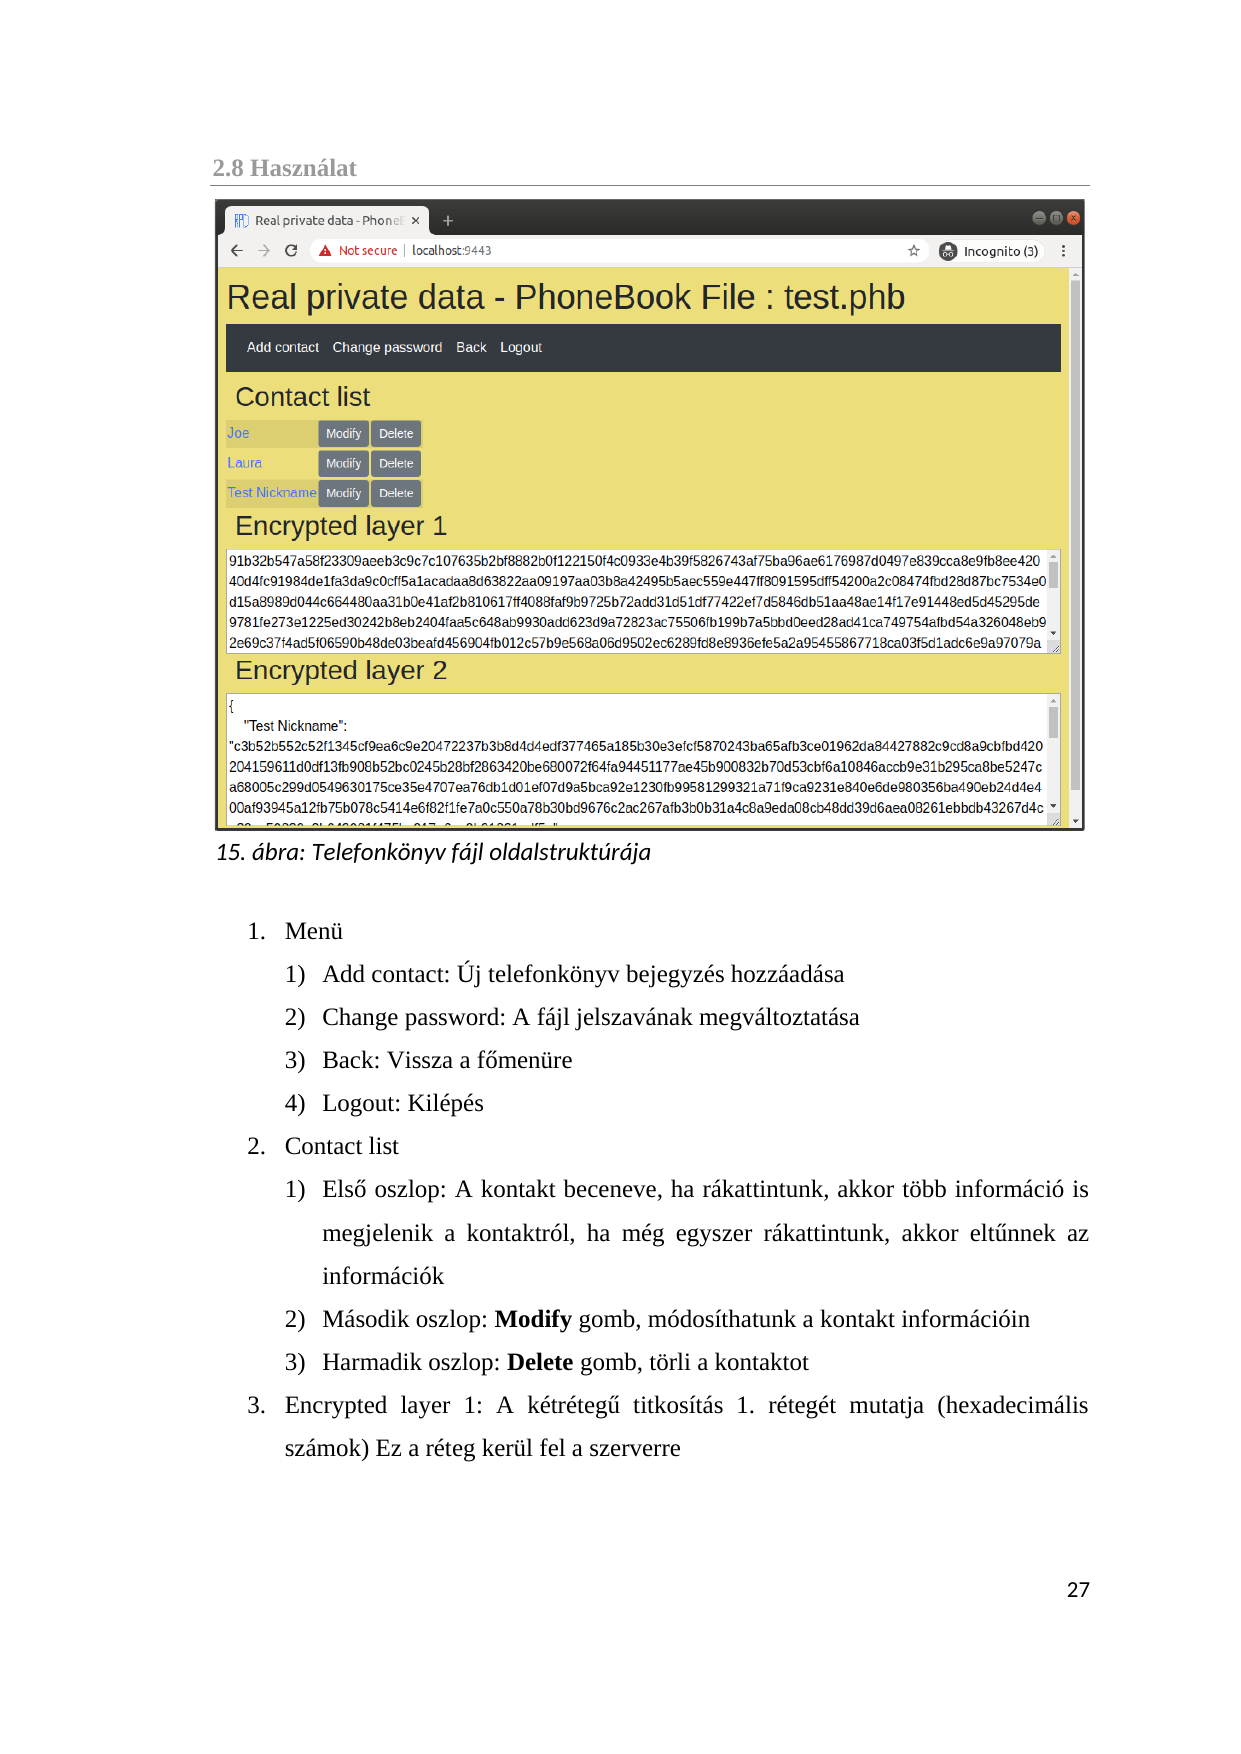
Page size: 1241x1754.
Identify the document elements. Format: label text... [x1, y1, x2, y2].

picture [214, 199, 1085, 831]
list Logout: Kilépés [284, 1088, 1090, 1117]
list Második oszlop: Modify gomb, módosíthatunk a kontakt információin [284, 1304, 1090, 1333]
list Encrypted layer 1: A kétrétegű titkosítás 1. rétegét mutatja (hexadecimális számok) Ez a réteg kerül fel a szerverre [247, 1390, 1090, 1462]
list Add contact: Új telefonkönyv bejegyzés hozzáadása [284, 959, 1090, 988]
list 15. ábra: Telefonkönyv fájl oldalstruktúrája [215, 831, 1084, 867]
list Harmadik oszlop: Delete gomb, törli a kontaktot [284, 1347, 1090, 1376]
list Menü [215, 187, 1090, 944]
list Back: Vissza a főmenüre [284, 1045, 1090, 1074]
list Contact list [247, 1131, 1090, 1160]
list Change password: A fájl jelszavának megváltoztatása [284, 1002, 1090, 1031]
list Első oszlop: A kontakt beceneve, ha rákattintunk, akkor több információ is megjelenik a kontaktról, ha még egyszer rákattintunk, akkor eltűnnek az információk [284, 1174, 1090, 1289]
